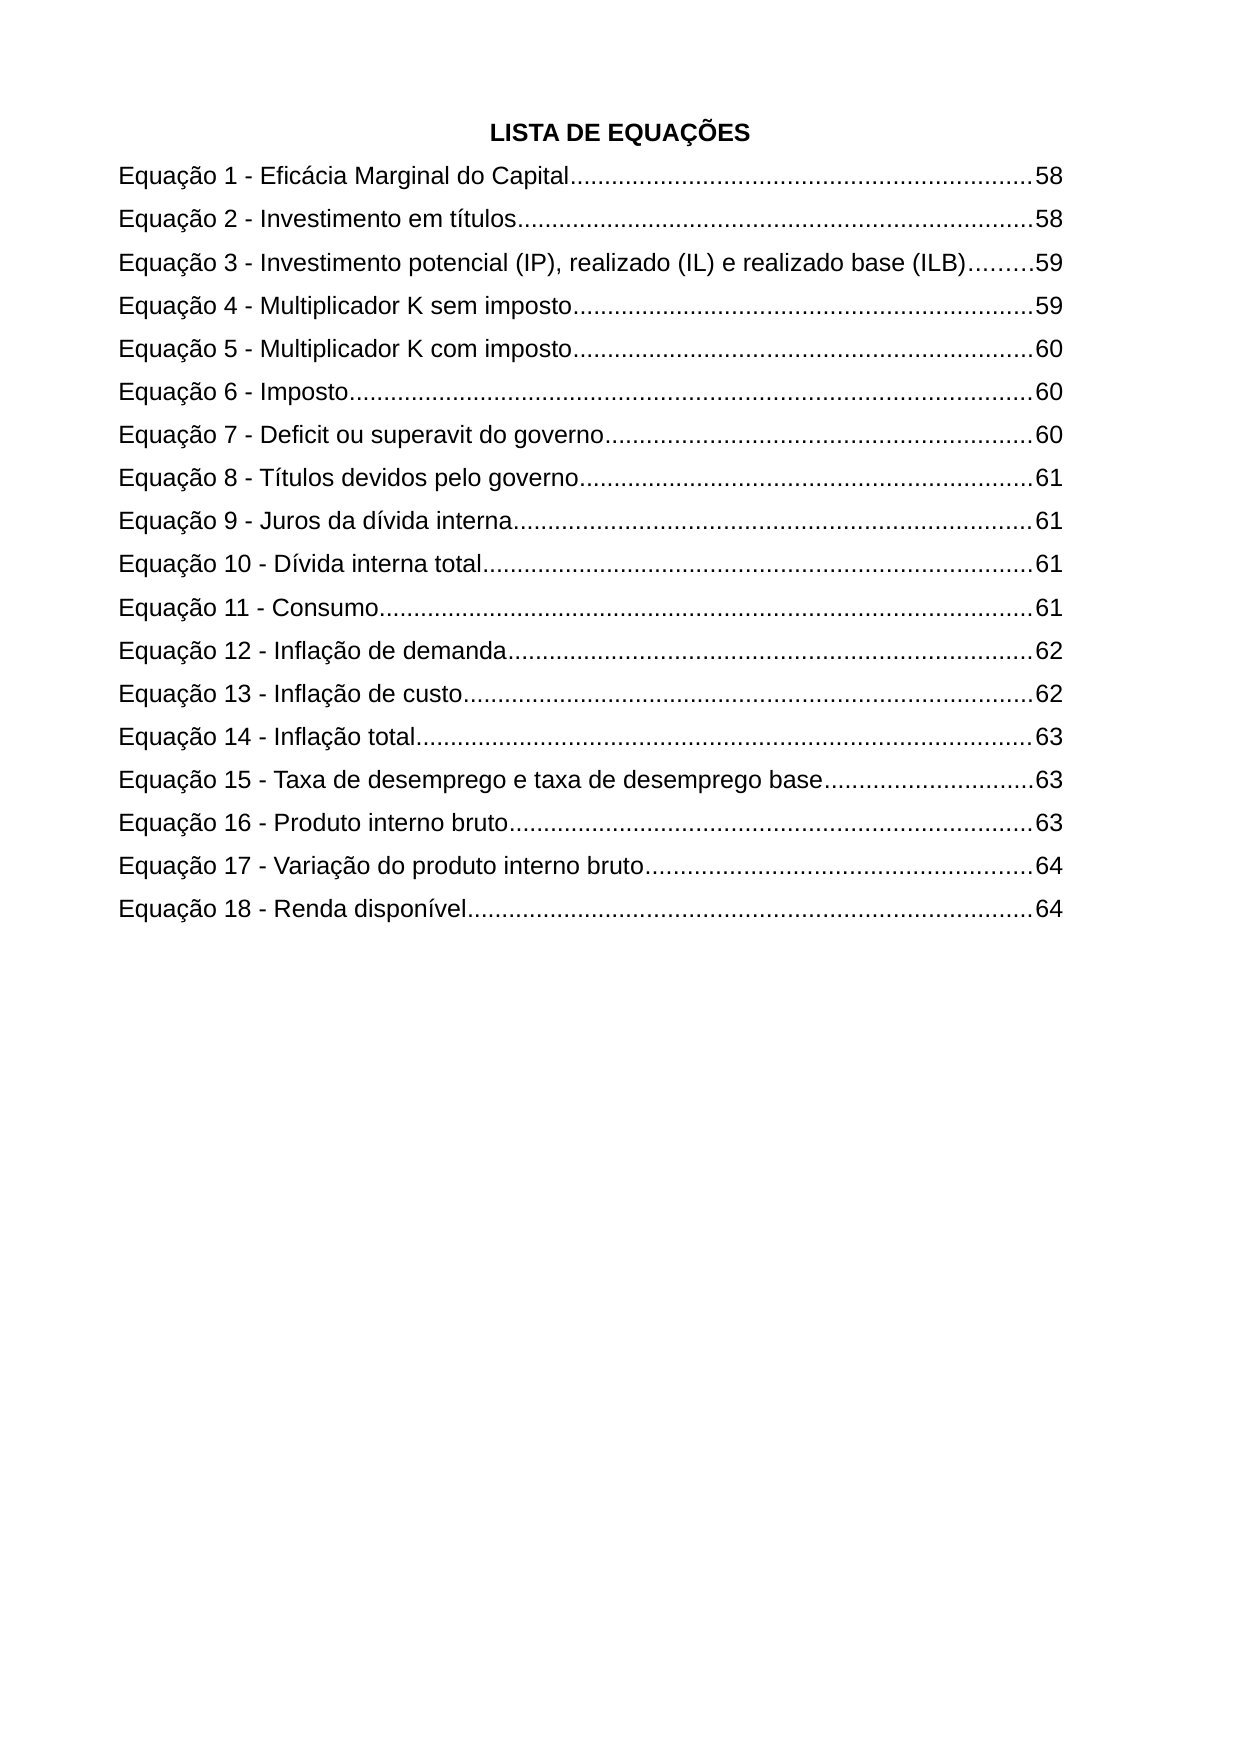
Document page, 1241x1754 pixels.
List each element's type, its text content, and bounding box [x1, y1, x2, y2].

text Equação 6 - Imposto 60 [118, 377, 1122, 406]
text Equação 17 - Variação do produto interno bruto 64 [118, 851, 1122, 880]
text Equação 14 - Inflação total 63 [118, 722, 1122, 751]
text Equação 11 - Consumo 61 [118, 592, 1122, 621]
text Equação 2 - Investimento em títulos 58 [118, 204, 1122, 233]
text Equação 15 - Taxa de desemprego e taxa de desemprego base 63 [118, 765, 1122, 794]
text Equação 1 - Eficácia Marginal do Capital 58 [118, 161, 1122, 190]
text Equação 4 - Multiplicador K sem imposto 59 [118, 291, 1122, 319]
text Equação 8 - Títulos devidos pelo governo 61 [118, 463, 1122, 492]
text Equação 16 - Produto interno bruto 63 [118, 808, 1122, 837]
text Equação 3 - Investimento potencial (IP), realizado (IL) e realizado base (ILB) 59 [118, 247, 1122, 276]
text Equação 7 - Deficit ou superavit do governo 60 [118, 420, 1122, 449]
text Equação 18 - Renda disponível 64 [118, 894, 1122, 923]
text Equação 12 - Inflação de demanda 62 [118, 636, 1122, 664]
text LISTA DE EQUAÇÕES [118, 118, 1122, 147]
text Equação 10 - Dívida interna total 61 [118, 549, 1122, 578]
text Equação 9 - Juros da dívida interna 61 [118, 506, 1122, 535]
text Equação 13 - Inflação de custo 62 [118, 679, 1122, 707]
text Equação 5 - Multiplicador K com imposto 60 [118, 334, 1122, 362]
